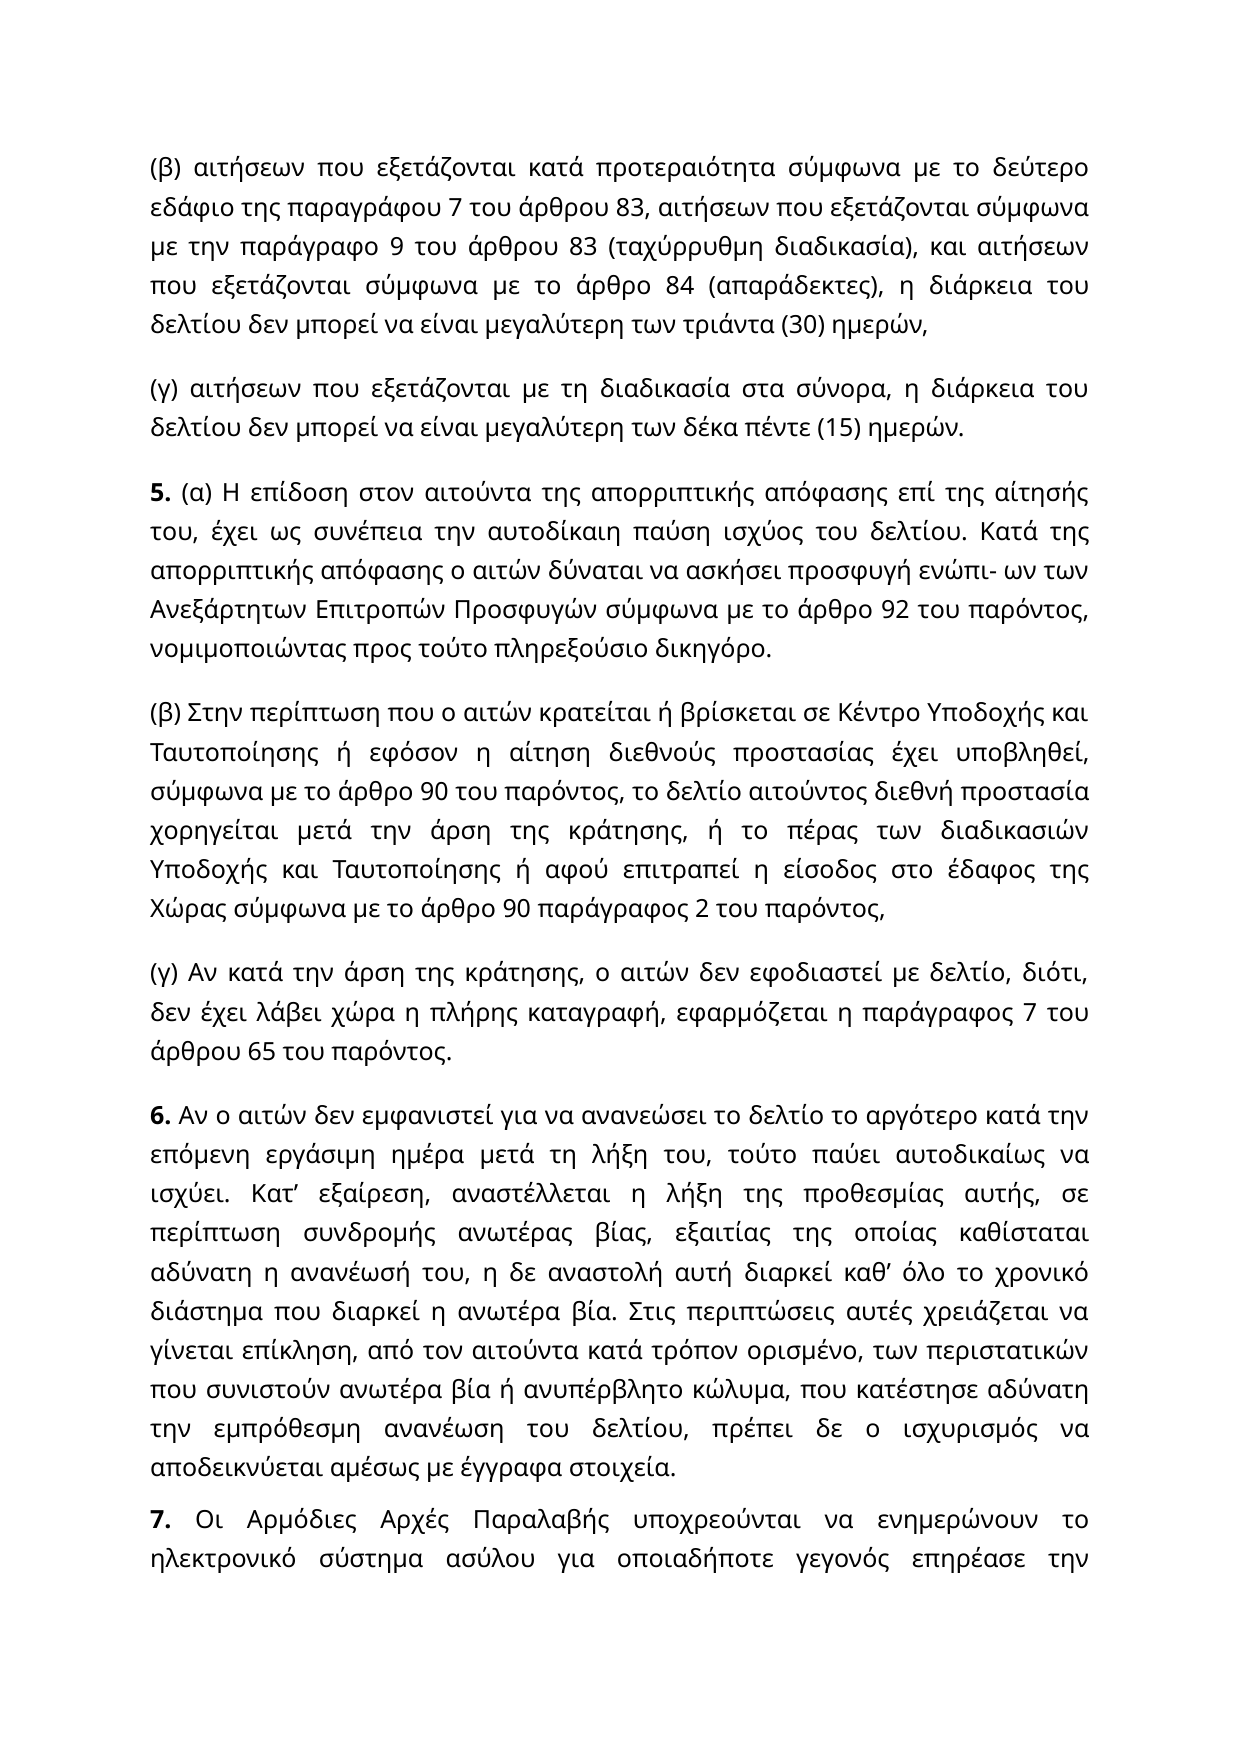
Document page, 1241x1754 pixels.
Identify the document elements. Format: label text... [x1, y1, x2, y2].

text (γ) Αν κατά την άρση της κράτησης, ο αιτών δεν εφοδιαστεί με δελτίο, διότι, δεν έχει λάβει χώρα η πλήρης καταγραφή, εφαρμόζεται η παράγραφος 7 του άρθρου 65 του παρόντος. [150, 955, 1090, 1067]
text 7. Οι Αρμόδιες Αρχές Παραλαβής υποχρεούνται να ενημερώνουν το ηλεκτρονικό σύστημα ασύλου για οποιαδήποτε γεγονός επηρέασε την [150, 1502, 1090, 1575]
text 5. (α) Η επίδοση στον αιτούντα της απορριπτικής απόφασης επί της αίτησής του, έχει ως συνέπεια την αυτοδίκαιη παύση ισχύος του δελτίου. Κατά της απορριπτικής απόφασης ο αιτών δύναται να ασκήσει προσφυγή ενώπι- ων των Ανεξάρτητων Επιτροπών Προσφυγών σύμφωνα με το άρθρο 92 του παρόντος, νομιμοποιώντας προς τούτο πληρεξούσιο δικηγόρο. [150, 474, 1090, 665]
text 6. Αν ο αιτών δεν εμφανιστεί για να ανανεώσει το δελτίο το αργότερο κατά την επόμενη εργάσιμη ημέρα μετά τη λήξη του, τούτο παύει αυτοδικαίως να ισχύει. Κατ’ εξαίρεση, αναστέλλεται η λήξη της προθεσμίας αυτής, σε περίπτωση συνδρομής ανωτέρας βίας, εξαιτίας της οποίας καθίσταται αδύνατη η ανανέωσή του, η δε αναστολή αυτή διαρκεί καθ’ όλο το χρονικό διάστημα που διαρκεί η ανωτέρα βία. Στις περιπτώσεις αυτές χρειάζεται να γίνεται επίκληση, από τον αιτούντα κατά τρόπον ορισμένο, των περιστατικών που συνιστούν ανωτέρα βία ή ανυπέρβλητο κώλυμα, που κατέστησε αδύνατη την εμπρόθεσμη ανανέωση του δελτίου, πρέπει δε ο ισχυρισμός να αποδεικνύεται αμέσως με έγγραφα στοιχεία. [150, 1097, 1090, 1484]
text (β) Στην περίπτωση που ο αιτών κρατείται ή βρίσκεται σε Κέντρο Υποδοχής και Ταυτοποίησης ή εφόσον η αίτηση διεθνούς προστασίας έχει υποβληθεί, σύμφωνα με το άρθρο 90 του παρόντος, το δελτίο αιτούντος διεθνή προστασία χορηγείται μετά την άρση της κράτησης, ή το πέρας των διαδικασιών Υποδοχής και Ταυτοποίησης ή αφού επιτραπεί η είσοδος στο έδαφος της Χώρας σύμφωνα με το άρθρο 90 παράγραφος 2 του παρόντος, [150, 695, 1090, 925]
text (β) αιτήσεων που εξετάζονται κατά προτεραιότητα σύμφωνα με το δεύτερο εδάφιο της παραγράφου 7 του άρθρου 83, αιτήσεων που εξετάζονται σύμφωνα με την παράγραφο 9 του άρθρου 83 (ταχύρρυθμη διαδικασία), και αιτήσεων που εξετάζονται σύμφωνα με το άρθρο 84 (απαράδεκτες), η διάρκεια του δελτίου δεν μπορεί να είναι μεγαλύτερη των τριάντα (30) ημερών, [150, 150, 1090, 341]
text (γ) αιτήσεων που εξετάζονται με τη διαδικασία στα σύνορα, η διάρκεια του δελτίου δεν μπορεί να είναι μεγαλύτερη των δέκα πέντε (15) ημερών. [150, 371, 1090, 444]
